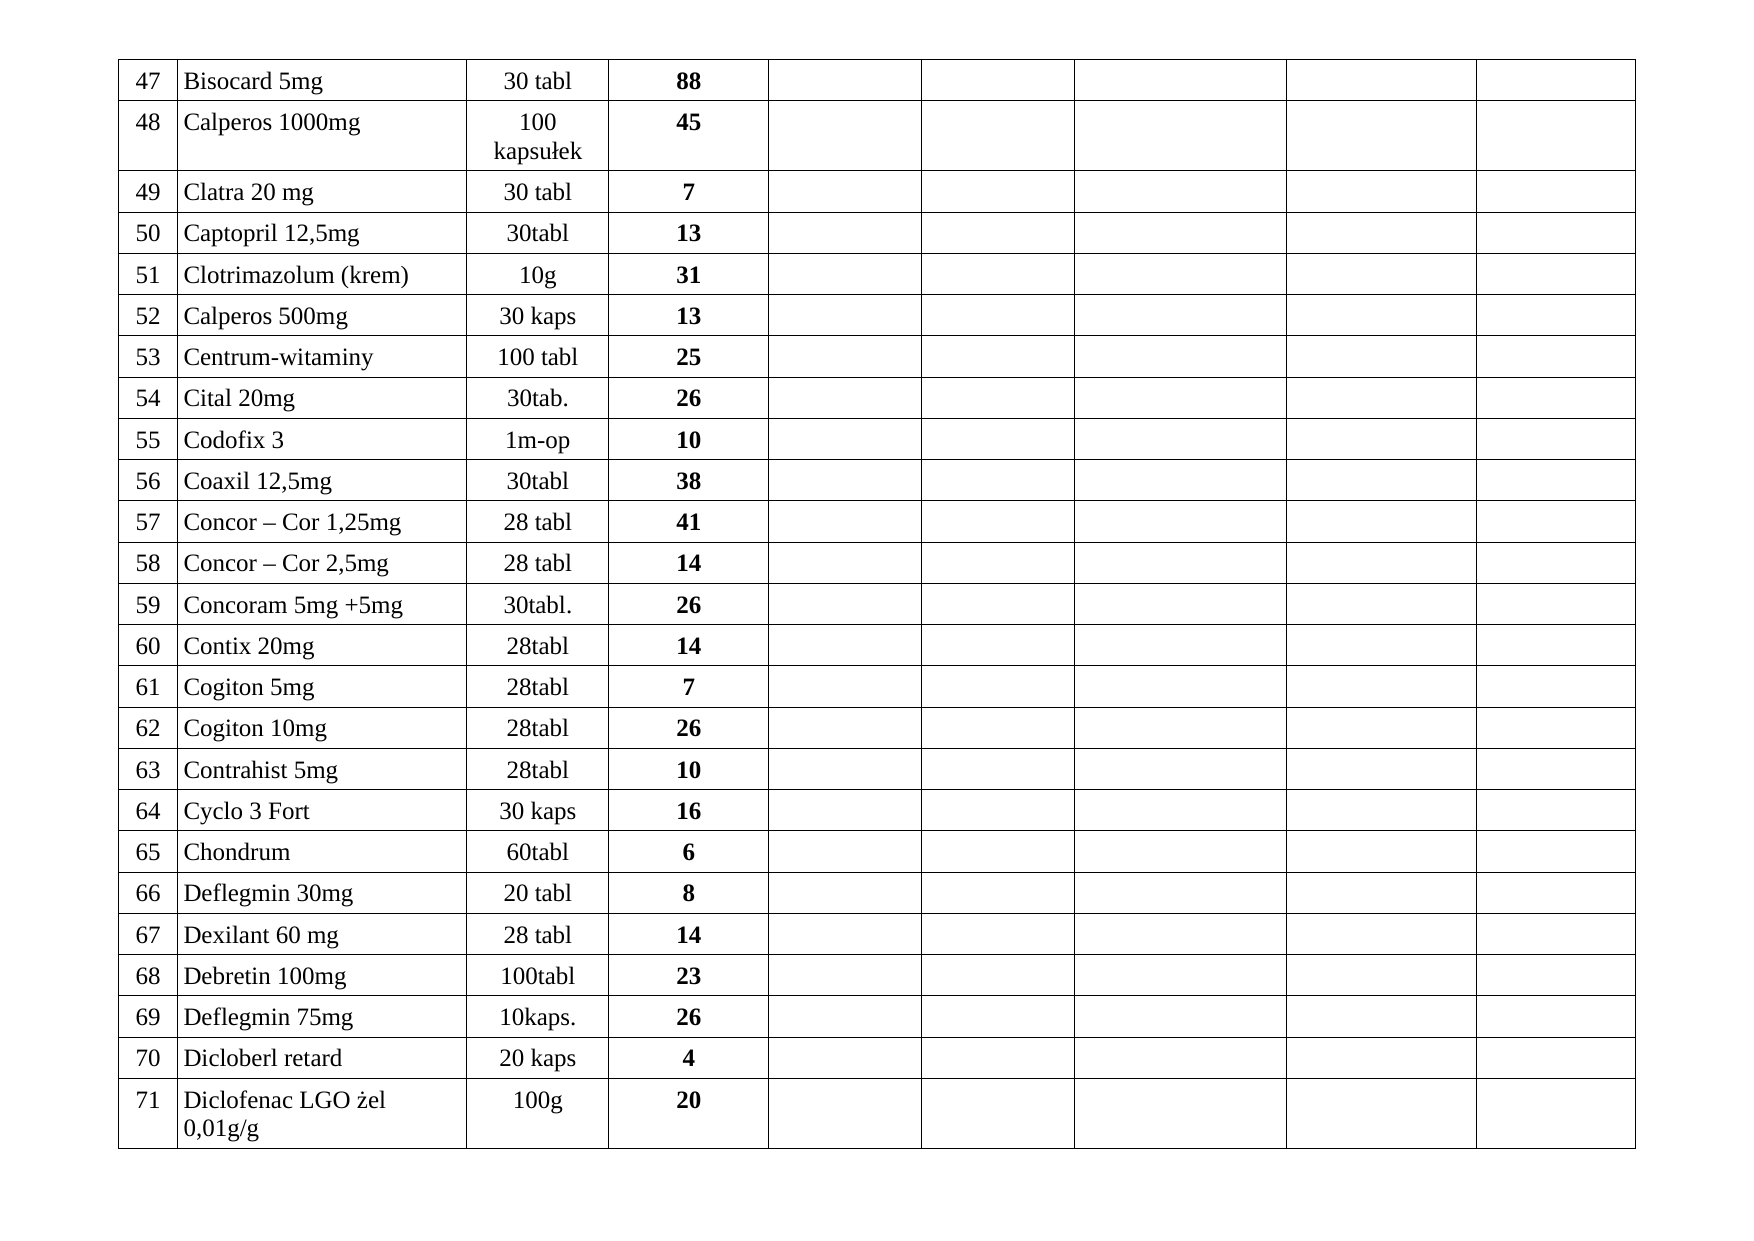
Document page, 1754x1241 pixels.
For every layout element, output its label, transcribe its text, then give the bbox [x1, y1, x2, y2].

table_cell 14 [609, 914, 768, 954]
table_cell Calperos 1000mg [178, 101, 466, 170]
table_cell [1287, 625, 1476, 665]
table_cell [1477, 295, 1635, 335]
table_cell [922, 831, 1074, 872]
table_cell [1075, 60, 1286, 100]
table_cell [769, 749, 921, 789]
table_cell [1075, 708, 1286, 748]
table_cell 10 [609, 749, 768, 789]
table_cell Coaxil 12,5mg [178, 460, 466, 500]
table_cell 49 [119, 171, 177, 212]
table_cell 71 [119, 1079, 177, 1148]
table_cell 20 kaps [467, 1038, 608, 1078]
table_cell 20 [609, 1079, 768, 1148]
table_cell 59 [119, 584, 177, 624]
table_cell [1287, 1038, 1476, 1078]
table_cell [1075, 336, 1286, 377]
table_cell [1477, 996, 1635, 1037]
table_cell [922, 254, 1074, 294]
table_cell [1287, 501, 1476, 542]
table_cell [769, 1079, 921, 1148]
table_cell [1287, 708, 1476, 748]
table_cell 10kaps. [467, 996, 608, 1037]
table_cell [1287, 171, 1476, 212]
table_cell Centrum-witaminy [178, 336, 466, 377]
table_cell [1287, 295, 1476, 335]
table_cell 100 kapsułek [467, 101, 608, 170]
table_cell [922, 914, 1074, 954]
table_cell 16 [609, 790, 768, 830]
table_cell 10 [609, 419, 768, 459]
table_cell [769, 60, 921, 100]
table_cell [769, 501, 921, 542]
table_cell 30tabl [467, 213, 608, 253]
table_cell Contrahist 5mg [178, 749, 466, 789]
table_cell [1287, 254, 1476, 294]
table_cell [1075, 749, 1286, 789]
table_cell Cital 20mg [178, 378, 466, 418]
table_cell [769, 213, 921, 253]
table_cell Diclofenac LGO żel 0,01g/g [178, 1079, 466, 1148]
table_cell Concoram 5mg +5mg [178, 584, 466, 624]
table_cell 48 [119, 101, 177, 170]
table_cell 26 [609, 378, 768, 418]
table_cell 60 [119, 625, 177, 665]
table_cell [769, 708, 921, 748]
table_cell [1075, 295, 1286, 335]
table_cell 25 [609, 336, 768, 377]
table_cell [1075, 1038, 1286, 1078]
table_cell 31 [609, 254, 768, 294]
table_cell [922, 1038, 1074, 1078]
table_cell Contix 20mg [178, 625, 466, 665]
table_cell [1287, 336, 1476, 377]
table_cell [1075, 625, 1286, 665]
table_cell 30 kaps [467, 295, 608, 335]
table_cell 88 [609, 60, 768, 100]
table_cell [1477, 378, 1635, 418]
table_cell [1477, 336, 1635, 377]
table_cell 23 [609, 955, 768, 995]
table_cell Concor – Cor 2,5mg [178, 543, 466, 583]
table_cell [1075, 790, 1286, 830]
table_cell [922, 501, 1074, 542]
table_cell [1287, 873, 1476, 913]
table_cell [1477, 1038, 1635, 1078]
table_cell Chondrum [178, 831, 466, 872]
table_cell [1075, 666, 1286, 707]
table_cell [922, 378, 1074, 418]
table_cell 41 [609, 501, 768, 542]
table_cell [922, 996, 1074, 1037]
table_cell Dexilant 60 mg [178, 914, 466, 954]
table_cell [1477, 873, 1635, 913]
table_cell [922, 749, 1074, 789]
table_cell [922, 460, 1074, 500]
table_cell 100 tabl [467, 336, 608, 377]
table_cell Cyclo 3 Fort [178, 790, 466, 830]
table_cell 51 [119, 254, 177, 294]
table_cell [1287, 378, 1476, 418]
table_cell Calperos 500mg [178, 295, 466, 335]
table_cell [1477, 708, 1635, 748]
table_cell [769, 419, 921, 459]
table_cell [1075, 543, 1286, 583]
table_cell [1477, 831, 1635, 872]
table_cell [1477, 213, 1635, 253]
table_cell [769, 666, 921, 707]
table_cell Concor – Cor 1,25mg [178, 501, 466, 542]
table_cell 14 [609, 543, 768, 583]
table_cell [1477, 1079, 1635, 1148]
table_cell [1287, 60, 1476, 100]
table_cell [769, 101, 921, 170]
table_cell [769, 543, 921, 583]
table_cell 10g [467, 254, 608, 294]
table_cell 8 [609, 873, 768, 913]
table_cell 28tabl [467, 666, 608, 707]
table_cell 55 [119, 419, 177, 459]
table_cell [1287, 460, 1476, 500]
table_cell [922, 171, 1074, 212]
table_cell [1075, 831, 1286, 872]
table_cell 30tabl [467, 460, 608, 500]
table_cell [769, 914, 921, 954]
table_cell 64 [119, 790, 177, 830]
table_cell [1075, 101, 1286, 170]
table_cell [1075, 460, 1286, 500]
table_cell 69 [119, 996, 177, 1037]
table_cell 28 tabl [467, 543, 608, 583]
table_cell 47 [119, 60, 177, 100]
table_cell 38 [609, 460, 768, 500]
table_cell [1075, 914, 1286, 954]
table_cell [1075, 873, 1286, 913]
table_cell [922, 419, 1074, 459]
table_cell 66 [119, 873, 177, 913]
table_cell 28tabl [467, 625, 608, 665]
table_cell 65 [119, 831, 177, 872]
table_cell 45 [609, 101, 768, 170]
table_cell [1287, 666, 1476, 707]
table_cell [769, 295, 921, 335]
table_cell 28tabl [467, 749, 608, 789]
table_cell [1477, 460, 1635, 500]
table_cell Deflegmin 75mg [178, 996, 466, 1037]
table_cell [1477, 543, 1635, 583]
table_cell 54 [119, 378, 177, 418]
table_cell 100g [467, 1079, 608, 1148]
table_cell [922, 873, 1074, 913]
table_cell 68 [119, 955, 177, 995]
table_cell 61 [119, 666, 177, 707]
table_cell [1287, 213, 1476, 253]
table_cell Clatra 20 mg [178, 171, 466, 212]
table_cell [1477, 171, 1635, 212]
table_cell [922, 336, 1074, 377]
table_cell 26 [609, 584, 768, 624]
table_cell [1477, 501, 1635, 542]
table_cell [1075, 378, 1286, 418]
table_cell [1075, 584, 1286, 624]
table_cell [1287, 914, 1476, 954]
table_cell Captopril 12,5mg [178, 213, 466, 253]
table_cell 28 tabl [467, 501, 608, 542]
table_cell [1287, 955, 1476, 995]
table_cell 30 tabl [467, 60, 608, 100]
table_cell 30 tabl [467, 171, 608, 212]
table_cell 1m-op [467, 419, 608, 459]
table_cell 26 [609, 708, 768, 748]
table_cell Cogiton 10mg [178, 708, 466, 748]
table_cell [1477, 955, 1635, 995]
table_cell 28 tabl [467, 914, 608, 954]
table_cell [1477, 914, 1635, 954]
table_cell [922, 625, 1074, 665]
table_cell [1075, 1079, 1286, 1148]
table_cell [769, 584, 921, 624]
table_cell [922, 666, 1074, 707]
table_cell [769, 996, 921, 1037]
table_cell 58 [119, 543, 177, 583]
table_cell [922, 955, 1074, 995]
table_cell [1477, 625, 1635, 665]
table_cell Codofix 3 [178, 419, 466, 459]
table_cell [922, 790, 1074, 830]
table_cell [1287, 584, 1476, 624]
table_cell 30 kaps [467, 790, 608, 830]
table_cell Debretin 100mg [178, 955, 466, 995]
table_cell 13 [609, 213, 768, 253]
table_cell 4 [609, 1038, 768, 1078]
table_cell [1477, 101, 1635, 170]
table_cell 14 [609, 625, 768, 665]
table_cell [769, 171, 921, 212]
table_cell [1075, 955, 1286, 995]
table_cell [1075, 501, 1286, 542]
table_cell 13 [609, 295, 768, 335]
table_cell 63 [119, 749, 177, 789]
table_cell [1287, 831, 1476, 872]
table_cell 7 [609, 666, 768, 707]
table_cell 20 tabl [467, 873, 608, 913]
table_cell [922, 213, 1074, 253]
table_cell [922, 543, 1074, 583]
table_cell [1287, 419, 1476, 459]
table_cell [1477, 60, 1635, 100]
table_cell [1477, 419, 1635, 459]
table_cell [922, 295, 1074, 335]
table_cell [922, 60, 1074, 100]
table_cell 6 [609, 831, 768, 872]
table_cell [1075, 996, 1286, 1037]
table_cell [922, 708, 1074, 748]
table_cell Bisocard 5mg [178, 60, 466, 100]
table_cell [769, 460, 921, 500]
table_cell [1477, 790, 1635, 830]
table_cell 52 [119, 295, 177, 335]
table_cell 7 [609, 171, 768, 212]
table_cell [769, 336, 921, 377]
table_cell Cogiton 5mg [178, 666, 466, 707]
table_cell [1477, 749, 1635, 789]
table_cell [1075, 213, 1286, 253]
table_cell Clotrimazolum (krem) [178, 254, 466, 294]
table_cell [1287, 101, 1476, 170]
table_cell 28tabl [467, 708, 608, 748]
table_cell 100tabl [467, 955, 608, 995]
table_cell [1287, 1079, 1476, 1148]
table_cell 60tabl [467, 831, 608, 872]
table_cell 30tab. [467, 378, 608, 418]
table_cell [1287, 543, 1476, 583]
table_cell [1075, 254, 1286, 294]
table_cell [1477, 254, 1635, 294]
table_cell 26 [609, 996, 768, 1037]
table_cell [1477, 584, 1635, 624]
table_cell [1477, 666, 1635, 707]
table_cell [1075, 171, 1286, 212]
table_cell [922, 1079, 1074, 1148]
table_cell [1287, 749, 1476, 789]
table_cell Deflegmin 30mg [178, 873, 466, 913]
table_cell [922, 584, 1074, 624]
table_cell 70 [119, 1038, 177, 1078]
table_cell [769, 625, 921, 665]
table_cell [769, 831, 921, 872]
table_cell 53 [119, 336, 177, 377]
table_cell [922, 101, 1074, 170]
table_cell [769, 955, 921, 995]
table_cell 67 [119, 914, 177, 954]
table_cell [769, 873, 921, 913]
table_cell [769, 254, 921, 294]
table_cell 62 [119, 708, 177, 748]
table_cell [769, 378, 921, 418]
table_cell Dicloberl retard [178, 1038, 466, 1078]
table_cell [769, 790, 921, 830]
table_cell 30tabl. [467, 584, 608, 624]
table_cell 50 [119, 213, 177, 253]
table_cell 56 [119, 460, 177, 500]
table_cell [1287, 996, 1476, 1037]
table_cell 57 [119, 501, 177, 542]
table_cell [1287, 790, 1476, 830]
table_cell [769, 1038, 921, 1078]
table_cell [1075, 419, 1286, 459]
